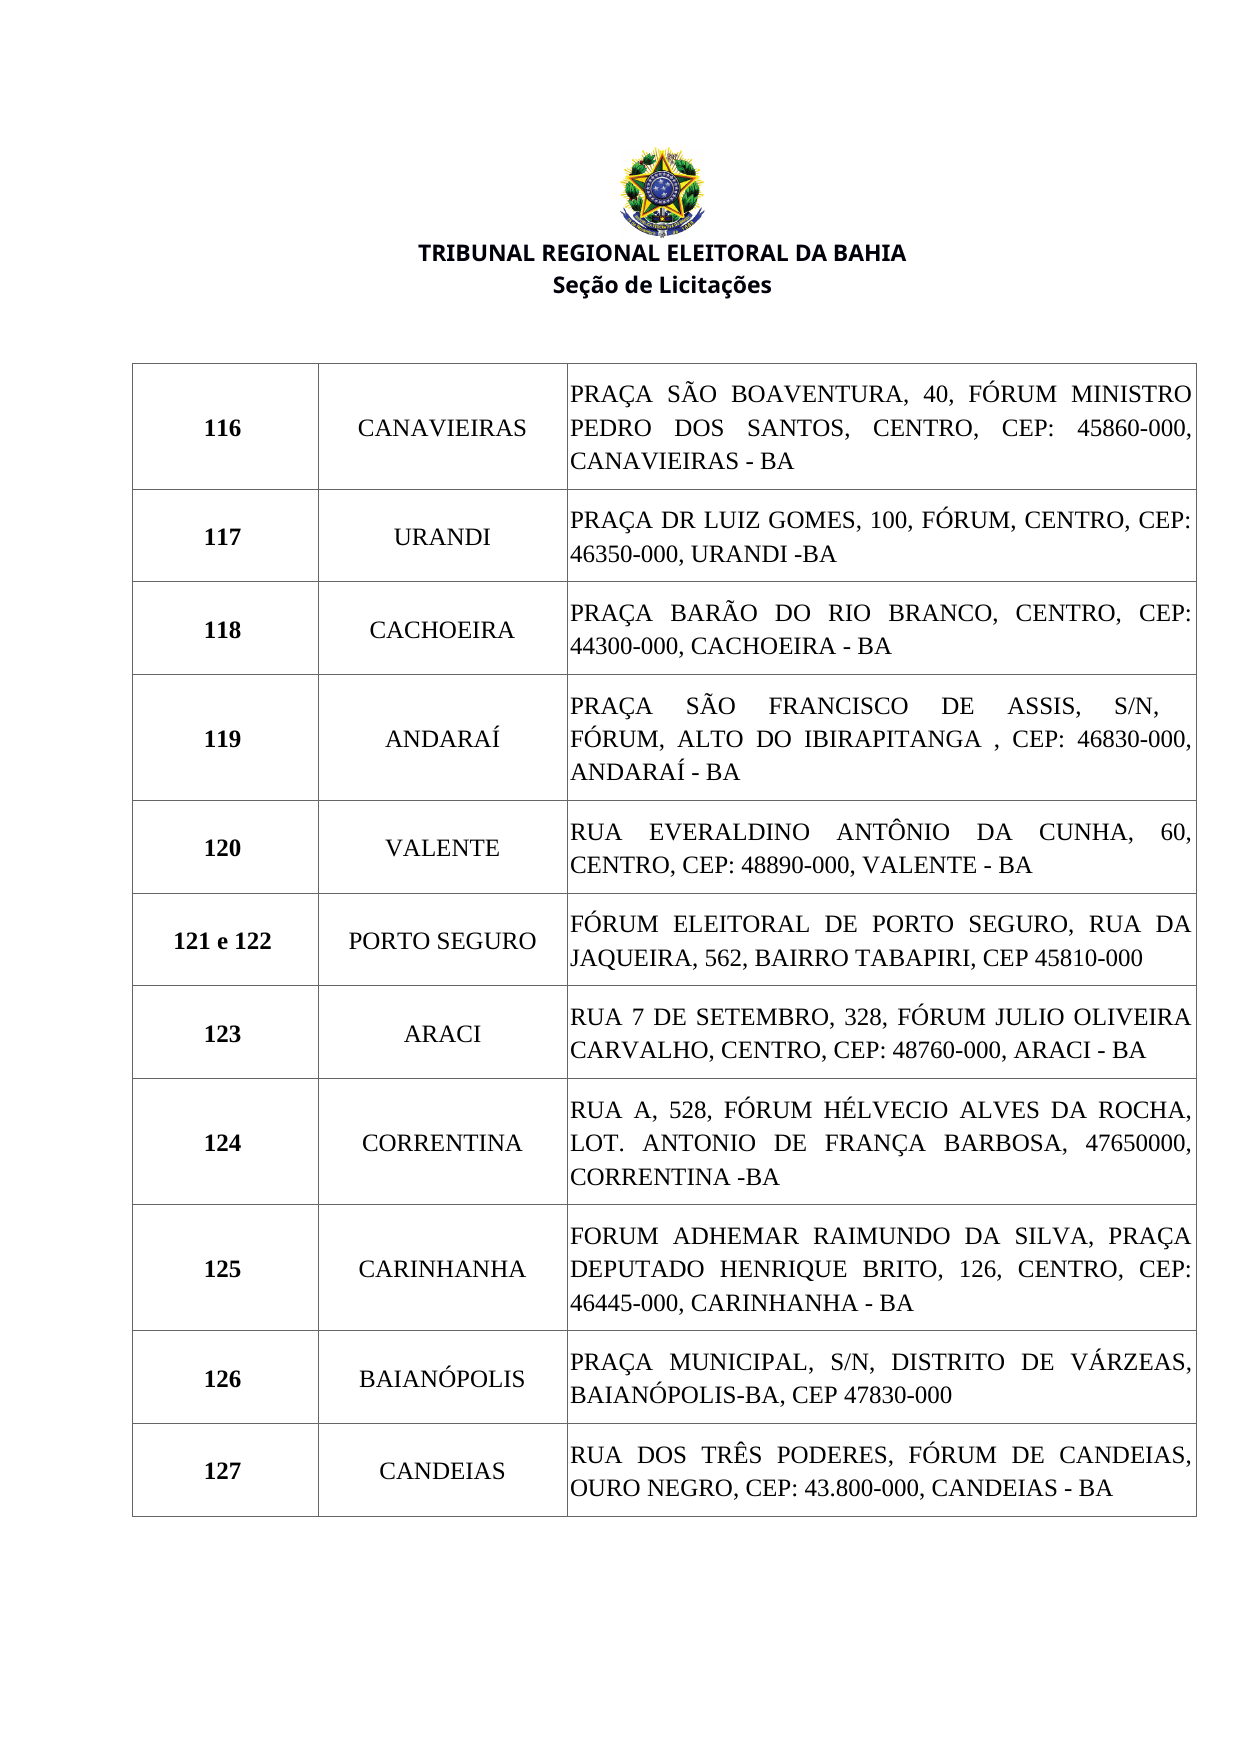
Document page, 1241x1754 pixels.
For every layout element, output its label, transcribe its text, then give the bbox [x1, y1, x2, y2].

table_cell ANDARAÍ [319, 675, 567, 800]
table_cell CORRENTINA [319, 1079, 567, 1204]
table_cell 124 [133, 1079, 318, 1204]
table_cell RUA DOS TRÊS PODERES, FÓRUM DE CANDEIAS, OURO NEGRO, CEP: 43.800-000, CANDEIAS - BA [568, 1424, 1196, 1516]
table_cell PRAÇA MUNICIPAL, S/N, DISTRITO DE VÁRZEAS, BAIANÓPOLIS-BA, CEP 47830-000 [568, 1331, 1196, 1423]
table_cell 123 [133, 986, 318, 1078]
table_cell 117 [133, 490, 318, 581]
table_cell PRAÇA SÃO FRANCISCO DE ASSIS, S/N, FÓRUM, ALTO DO IBIRAPITANGA , CEP: 46830-000, ANDARAÍ - BA [568, 675, 1196, 800]
table_cell VALENTE [319, 801, 567, 893]
table_cell 125 [133, 1205, 318, 1330]
table_cell 121 e 122 [133, 894, 318, 985]
table_cell CANDEIAS [319, 1424, 567, 1516]
table_cell CACHOEIRA [319, 582, 567, 674]
table_cell URANDI [319, 490, 567, 581]
table_cell 118 [133, 582, 318, 674]
table_cell RUA 7 DE SETEMBRO, 328, FÓRUM JULIO OLIVEIRA CARVALHO, CENTRO, CEP: 48760-000, ARACI - BA [568, 986, 1196, 1078]
table_cell CARINHANHA [319, 1205, 567, 1330]
table_cell PRAÇA DR LUIZ GOMES, 100, FÓRUM, CENTRO, CEP: 46350-000, URANDI -BA [568, 490, 1196, 581]
table_cell CANAVIEIRAS [319, 364, 567, 488]
table_cell RUA A, 528, FÓRUM HÉLVECIO ALVES DA ROCHA, LOT. ANTONIO DE FRANÇA BARBOSA, 47650000, CORRENTINA -BA [568, 1079, 1196, 1204]
table_cell ARACI [319, 986, 567, 1078]
table_cell BAIANÓPOLIS [319, 1331, 567, 1423]
table_cell 116 [133, 364, 318, 488]
table_cell PRAÇA SÃO BOAVENTURA, 40, FÓRUM MINISTRO PEDRO DOS SANTOS, CENTRO, CEP: 45860-000, CANAVIEIRAS - BA [568, 364, 1196, 488]
table_cell PRAÇA BARÃO DO RIO BRANCO, CENTRO, CEP: 44300-000, CACHOEIRA - BA [568, 582, 1196, 674]
table_cell 127 [133, 1424, 318, 1516]
table_cell FORUM ADHEMAR RAIMUNDO DA SILVA, PRAÇA DEPUTADO HENRIQUE BRITO, 126, CENTRO, CEP: 46445-000, CARINHANHA - BA [568, 1205, 1196, 1330]
table_cell RUA EVERALDINO ANTÔNIO DA CUNHA, 60, CENTRO, CEP: 48890-000, VALENTE - BA [568, 801, 1196, 893]
table_cell FÓRUM ELEITORAL DE PORTO SEGURO, RUA DA JAQUEIRA, 562, BAIRRO TABAPIRI, CEP 45810-000 [568, 894, 1196, 985]
table_cell 120 [133, 801, 318, 893]
table_cell PORTO SEGURO [319, 894, 567, 985]
table_cell 126 [133, 1331, 318, 1423]
table_cell 119 [133, 675, 318, 800]
